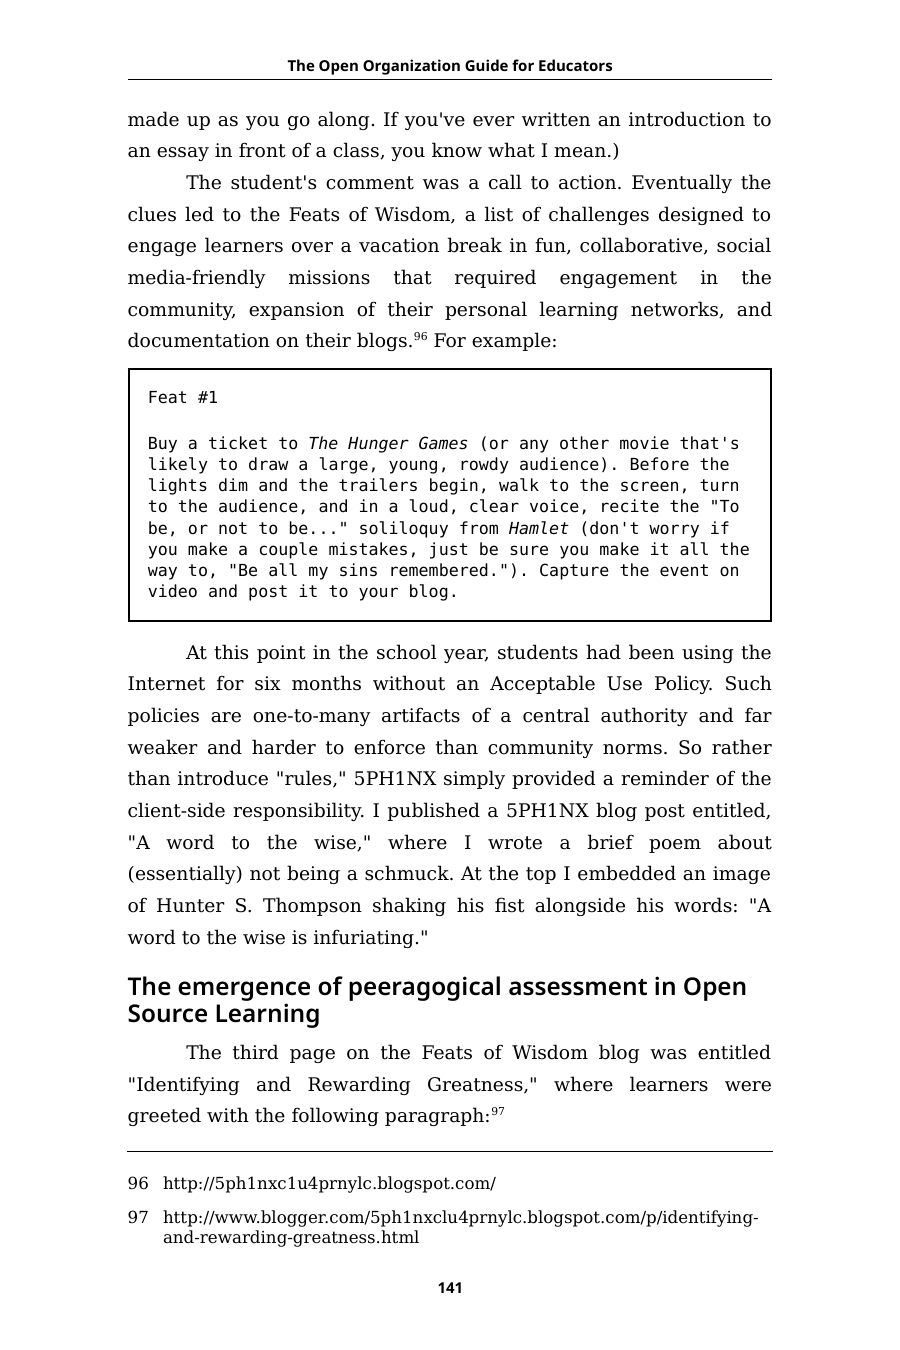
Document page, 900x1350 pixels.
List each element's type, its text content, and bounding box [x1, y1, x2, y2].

text Feat #1 [130, 370, 770, 408]
text The student's comment was a call to action. Eventually the clues led to the Feats of Wisdom, a list of challenges designed to engage learners over a vacation break in fun, collaborative, social media-friendly missions that required engagement in the community, expansion of their personal learning networks, and documentation on their blogs. For example: [127, 172, 772, 352]
text The third page on the Feats of Wisdom blog was entitled "Identifying and Rewarding Greatness," where learners were greeted with the following paragraph: [127, 1042, 772, 1127]
text http://www.blogger.com/5ph1nxclu4prnylc.blogspot.com/p/identifying-and-rewarding-greatness.html [127, 1208, 772, 1247]
subtitle The emergence of peeragogical assessment in Open Source Learning [127, 973, 772, 1029]
text made up as you go along. If you've ever written an introduction to an essay in front of a class, you know what I mean.) [127, 109, 772, 162]
text At this point in the school year, students had been using the Internet for six months without an Acceptable Use Policy. Such policies are one-to-many artifacts of a central authority and far weaker and harder to enforce than community norms. So rather than introduce "rules," 5PH1NX simply provided a reminder of the client-side responsibility. I published a 5PH1NX blog post entitled, "A word to the wise," where I wrote a brief poem about (essentially) not being a schmuck. At the top I embedded an image of Hunter S. Thompson shaking his fist alongside his words: "A word to the wise is infuriating." [127, 642, 772, 948]
text http://5ph1nxc1u4prnylc.blogspot.com/ [127, 1174, 772, 1193]
text Buy a ticket to The Hunger Games (or any other movie that's likely to draw a large, young, rowdy audience). Before the lights dim and the trailers begin, walk to the screen, turn to the audience, and in a loud, clear voice, recite the "To be, or not to be..." soliloquy from Hamlet (don't worry if you make a couple mistakes, just be sure you make it all the way to, "Be all my sins remembered."). Capture the event on video and post it to your blog. [130, 413, 770, 620]
